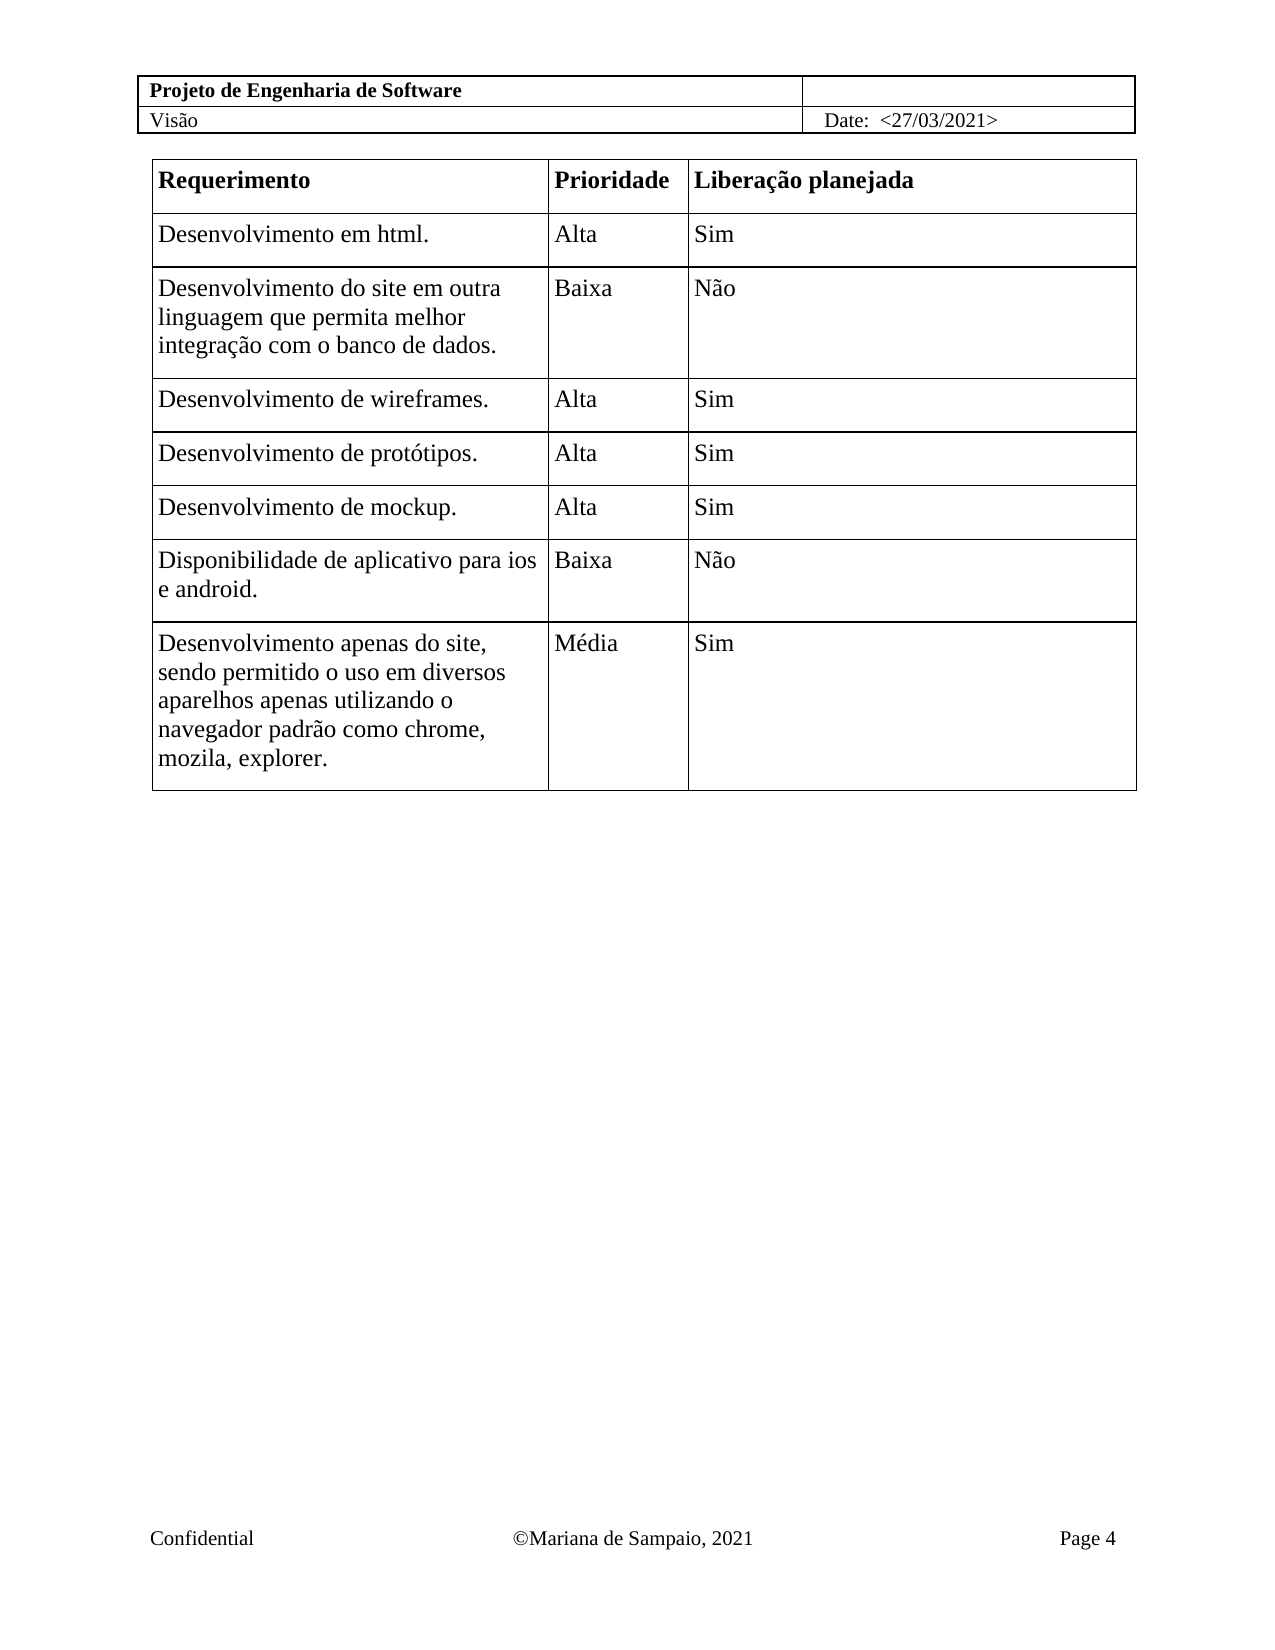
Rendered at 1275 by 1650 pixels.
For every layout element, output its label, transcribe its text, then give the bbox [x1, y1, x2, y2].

table_cell Sim [689, 214, 1136, 266]
table_cell Alta [549, 486, 688, 539]
table_cell Baixa [549, 540, 688, 621]
table_cell Sim [689, 379, 1136, 431]
table_header Requerimento [153, 160, 548, 213]
table_cell Desenvolvimento do site em outra linguagem que permita melhor integração com o banco de dados. [153, 268, 548, 378]
table_cell Desenvolvimento de protótipos. [153, 433, 548, 485]
table_cell Não [689, 540, 1136, 621]
table_cell Não [689, 268, 1136, 378]
table_cell Sim [689, 623, 1136, 790]
table_cell Desenvolvimento de wireframes. [153, 379, 548, 431]
table_cell Baixa [549, 268, 688, 378]
table_cell Desenvolvimento apenas do site, sendo permitido o uso em diversos aparelhos apenas utilizando o navegador padrão como chrome, mozila, explorer. [153, 623, 548, 790]
table_cell Média [549, 623, 688, 790]
table_header Liberação planejada [689, 160, 1136, 213]
table_cell Desenvolvimento em html. [153, 214, 548, 266]
table_header Prioridade [549, 160, 688, 213]
table_cell Desenvolvimento de mockup. [153, 486, 548, 539]
table_cell Sim [689, 486, 1136, 539]
table_cell Alta [549, 214, 688, 266]
table_cell Alta [549, 379, 688, 431]
table_cell Sim [689, 433, 1136, 485]
table_cell Alta [549, 433, 688, 485]
table_cell Disponibilidade de aplicativo para ios e android. [153, 540, 548, 621]
